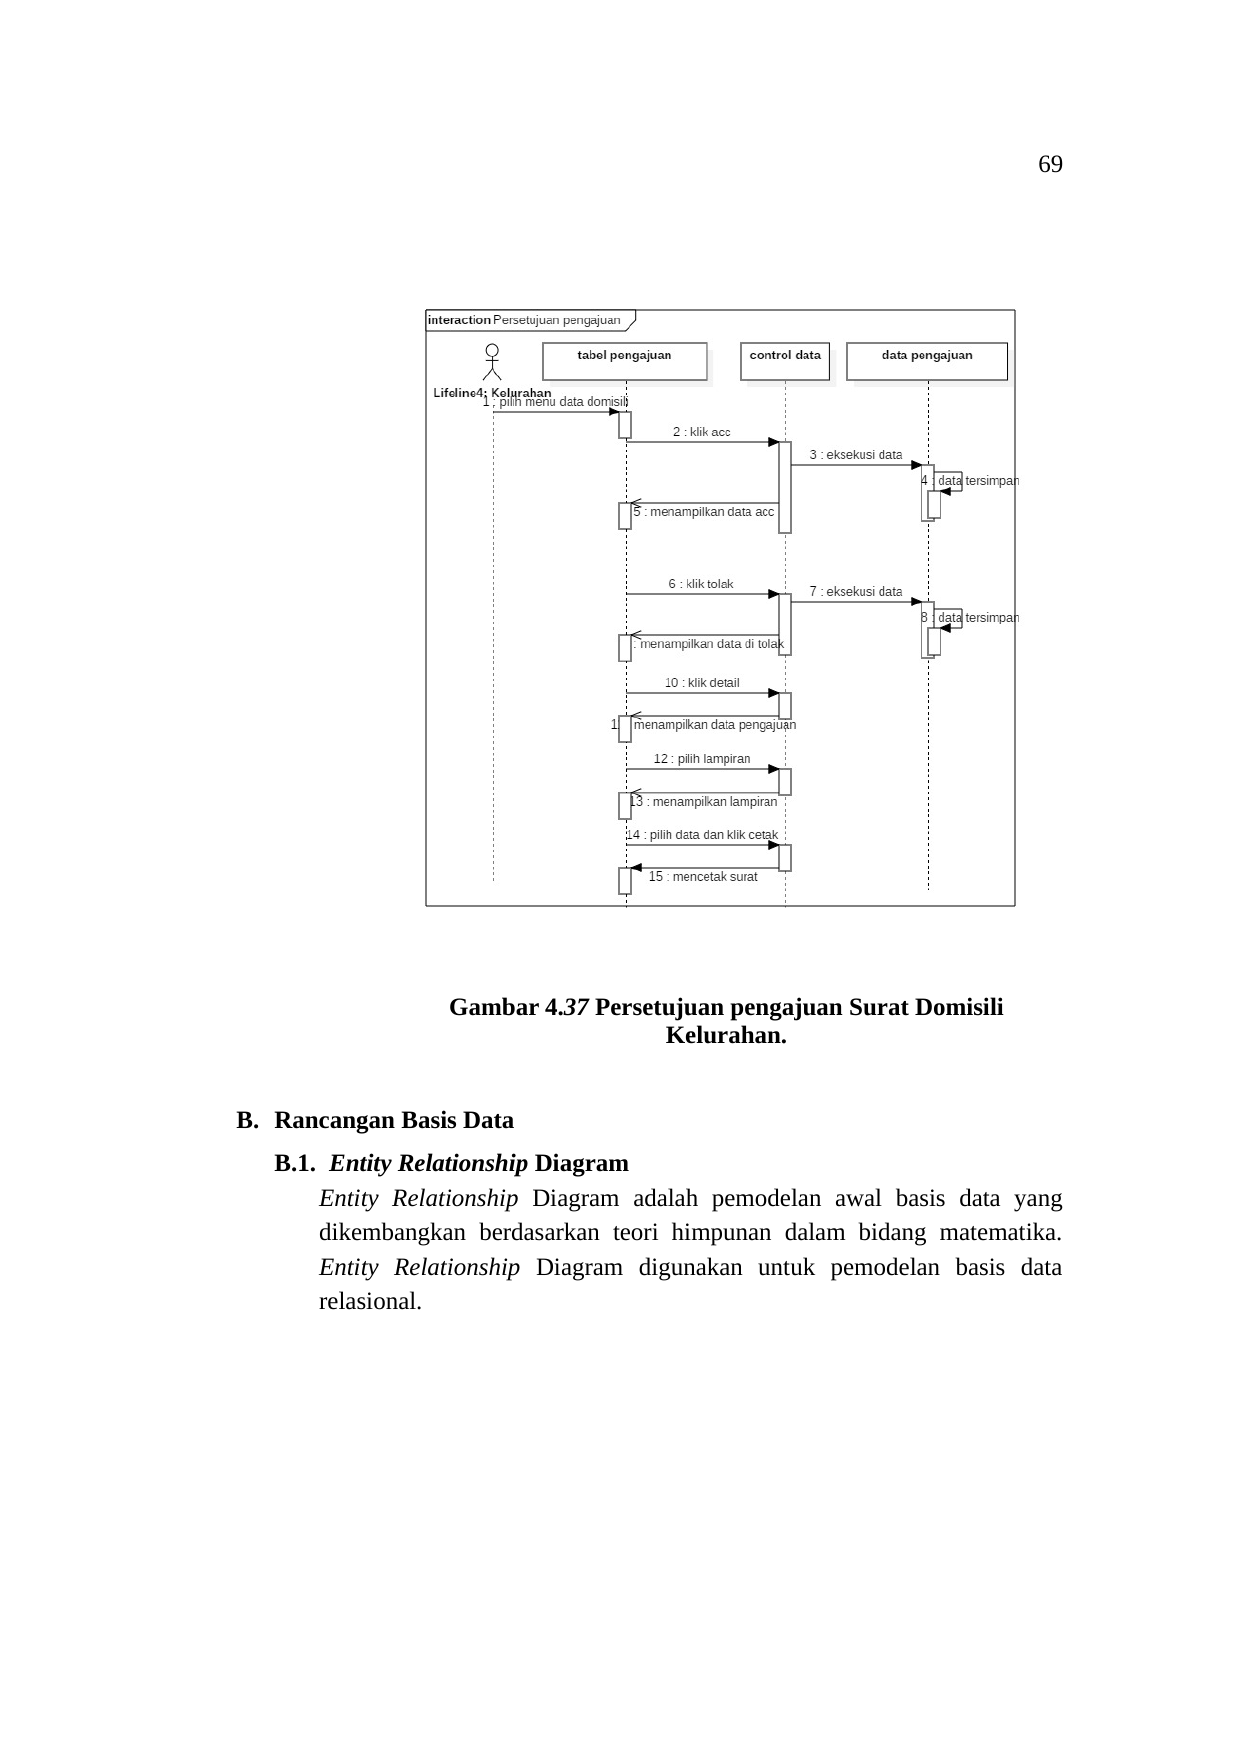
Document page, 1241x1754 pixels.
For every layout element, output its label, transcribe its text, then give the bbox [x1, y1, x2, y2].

list Rancangan Basis Data [236, 1105, 1063, 1134]
list Entity Relationship Diagram adalah pemodelan awal basis data yang dikembangkan berdasarkan teori himpunan dalam bidang matematika. Entity Relationship Diagram digunakan untuk pemodelan basis data relasional. [319, 1183, 1063, 1315]
text Gambar 4.37 Persetujuan pengajuan Surat Domisili Kelurahan. [390, 992, 1063, 1049]
list Entity Relationship Diagram [274, 1148, 1063, 1177]
table_header [411, 294, 1062, 979]
picture [416, 300, 1057, 945]
